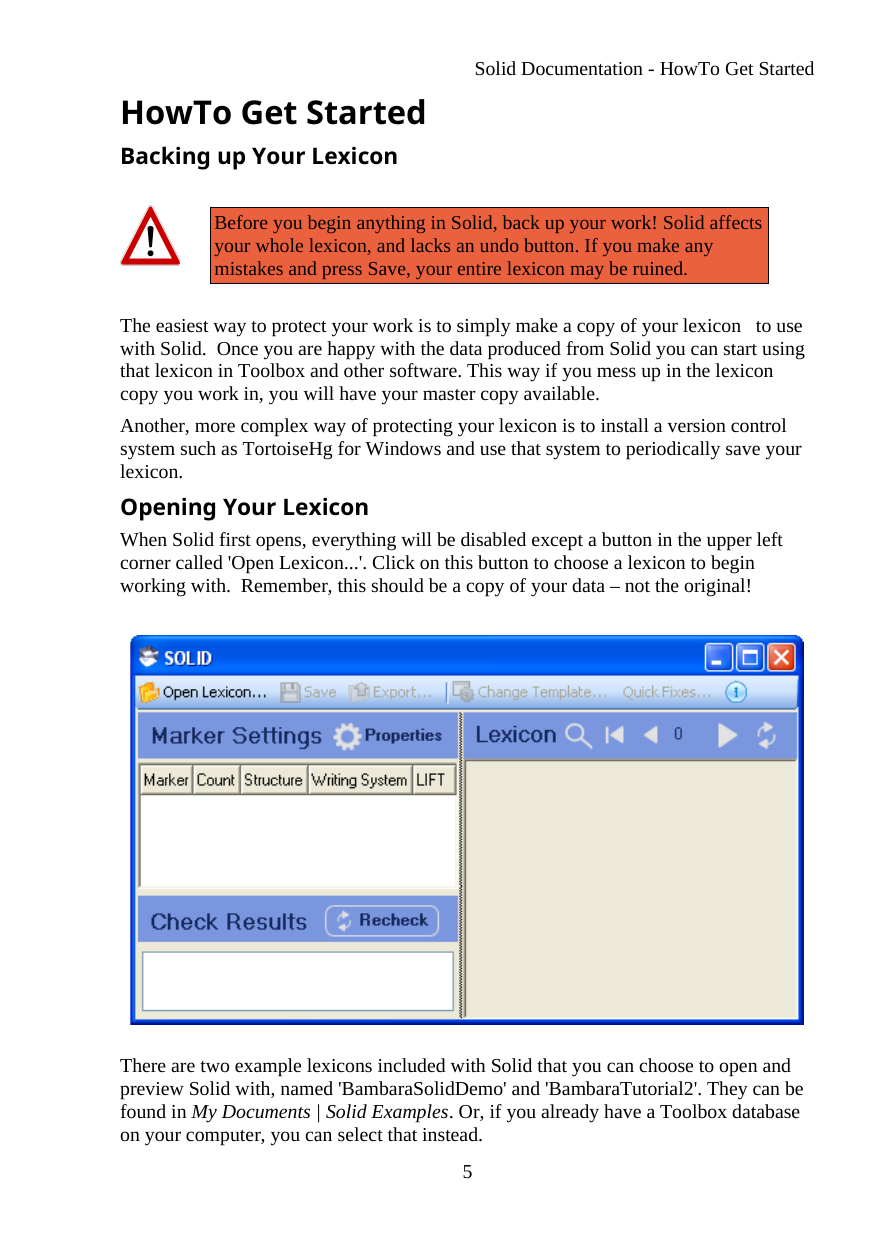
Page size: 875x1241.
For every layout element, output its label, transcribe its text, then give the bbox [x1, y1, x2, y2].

subtitle Opening Your Lexicon [120, 491, 814, 522]
text When Solid first opens, everything will be disabled except a button in the upper left corner called 'Open Lexicon...'. Click on this button to choose a lexicon to begin working with. Remember, this should be a copy of your data – not the original! [120, 528, 814, 597]
picture [120, 205, 181, 266]
text The easiest way to protect your work is to simply make a copy of your lexicon to use with Solid. Once you are happy with the data produced from Solid you can start using that lexicon in Toolbox and other software. This way if you mess up in the lexicon copy you work in, you will have your master copy available. [120, 314, 814, 405]
text Another, more complex way of protecting your lexicon is to install a version control system such as TortoiseHg for Windows and use that system to periodically save your lexicon. [120, 414, 814, 482]
text There are two example lexicons included with Solid that you can choose to open and preview Solid with, named 'BambaraSolidDemo' and 'BambaraTutorial2'. They can be found in My Documents | Solid Examples. Or, if you already have a Toolbox database on your computer, you can select that instead. [120, 606, 814, 1146]
text Before you begin anything in Solid, back up your work! Solid affects your whole lexicon, and lacks an undo button. If you make any mistakes and press Save, your entire lexicon may be ruined. [211, 208, 768, 283]
picture [130, 635, 804, 1025]
subtitle HowTo Get Started [120, 90, 814, 134]
subtitle Backing up Your Lexicon [120, 140, 814, 171]
